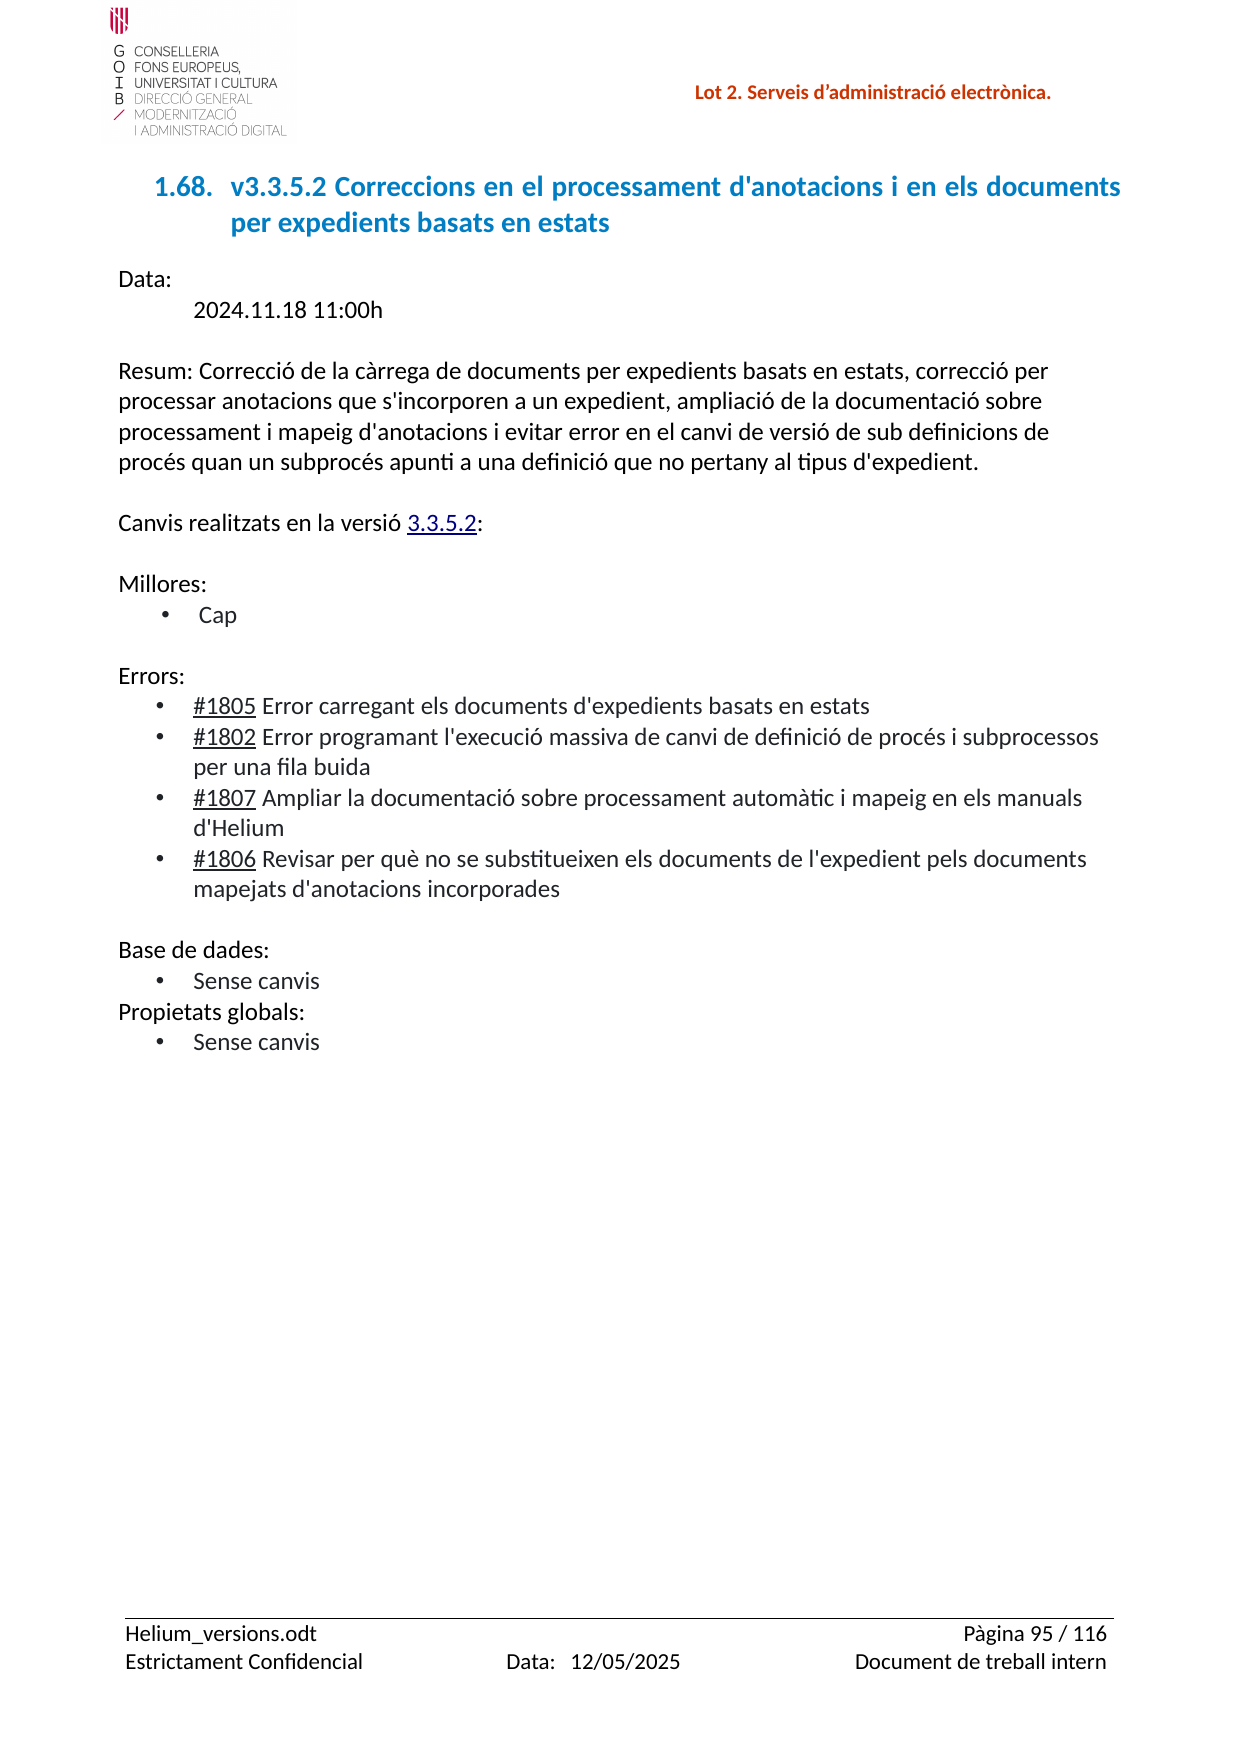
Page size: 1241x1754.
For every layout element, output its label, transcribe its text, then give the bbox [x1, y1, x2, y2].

list #1805 Error carregant els documents d'expedients basats en estats [156, 691, 1122, 721]
list #1807 Ampliar la documentació sobre processament automàtic i mapeig en els manuals d'Helium [156, 782, 1122, 843]
text Resum: Correcció de la càrrega de documents per expedients basats en estats, correcció per processar anotacions que s'incorporen a un expedient, ampliació de la documentació sobre processament i mapeig d'anotacions i evitar error en el canvi de versió de sub definicions de procés quan un subprocés apunti a una definició que no pertany al tipus d'expedient. [118, 355, 1122, 477]
list Sense canvis [156, 965, 1122, 996]
picture [100, 0, 297, 144]
list #1806 Revisar per què no se substitueixen els documents de l'expedient pels documents mapejats d'anotacions incorporades [156, 843, 1122, 904]
list #1802 Error programant l'execució massiva de canvi de definició de procés i subprocessos per una fila buida [156, 721, 1122, 782]
subtitle v3.3.5.2 Correccions en el processament d'anotacions i en els documents per expedients basats en estats [153, 168, 1122, 239]
list Sense canvis [156, 1026, 1122, 1057]
text Errors: [118, 660, 1122, 691]
text Canvis realitzats en la versió 3.3.5.2: [118, 507, 1122, 538]
text Data: [118, 263, 1122, 294]
text Millores: [118, 568, 1122, 599]
list Cap [161, 599, 1122, 629]
text 2024.11.18 11:00h [118, 294, 1122, 324]
text Base de dades: [118, 935, 1122, 965]
text Propietats globals: [118, 996, 1122, 1026]
